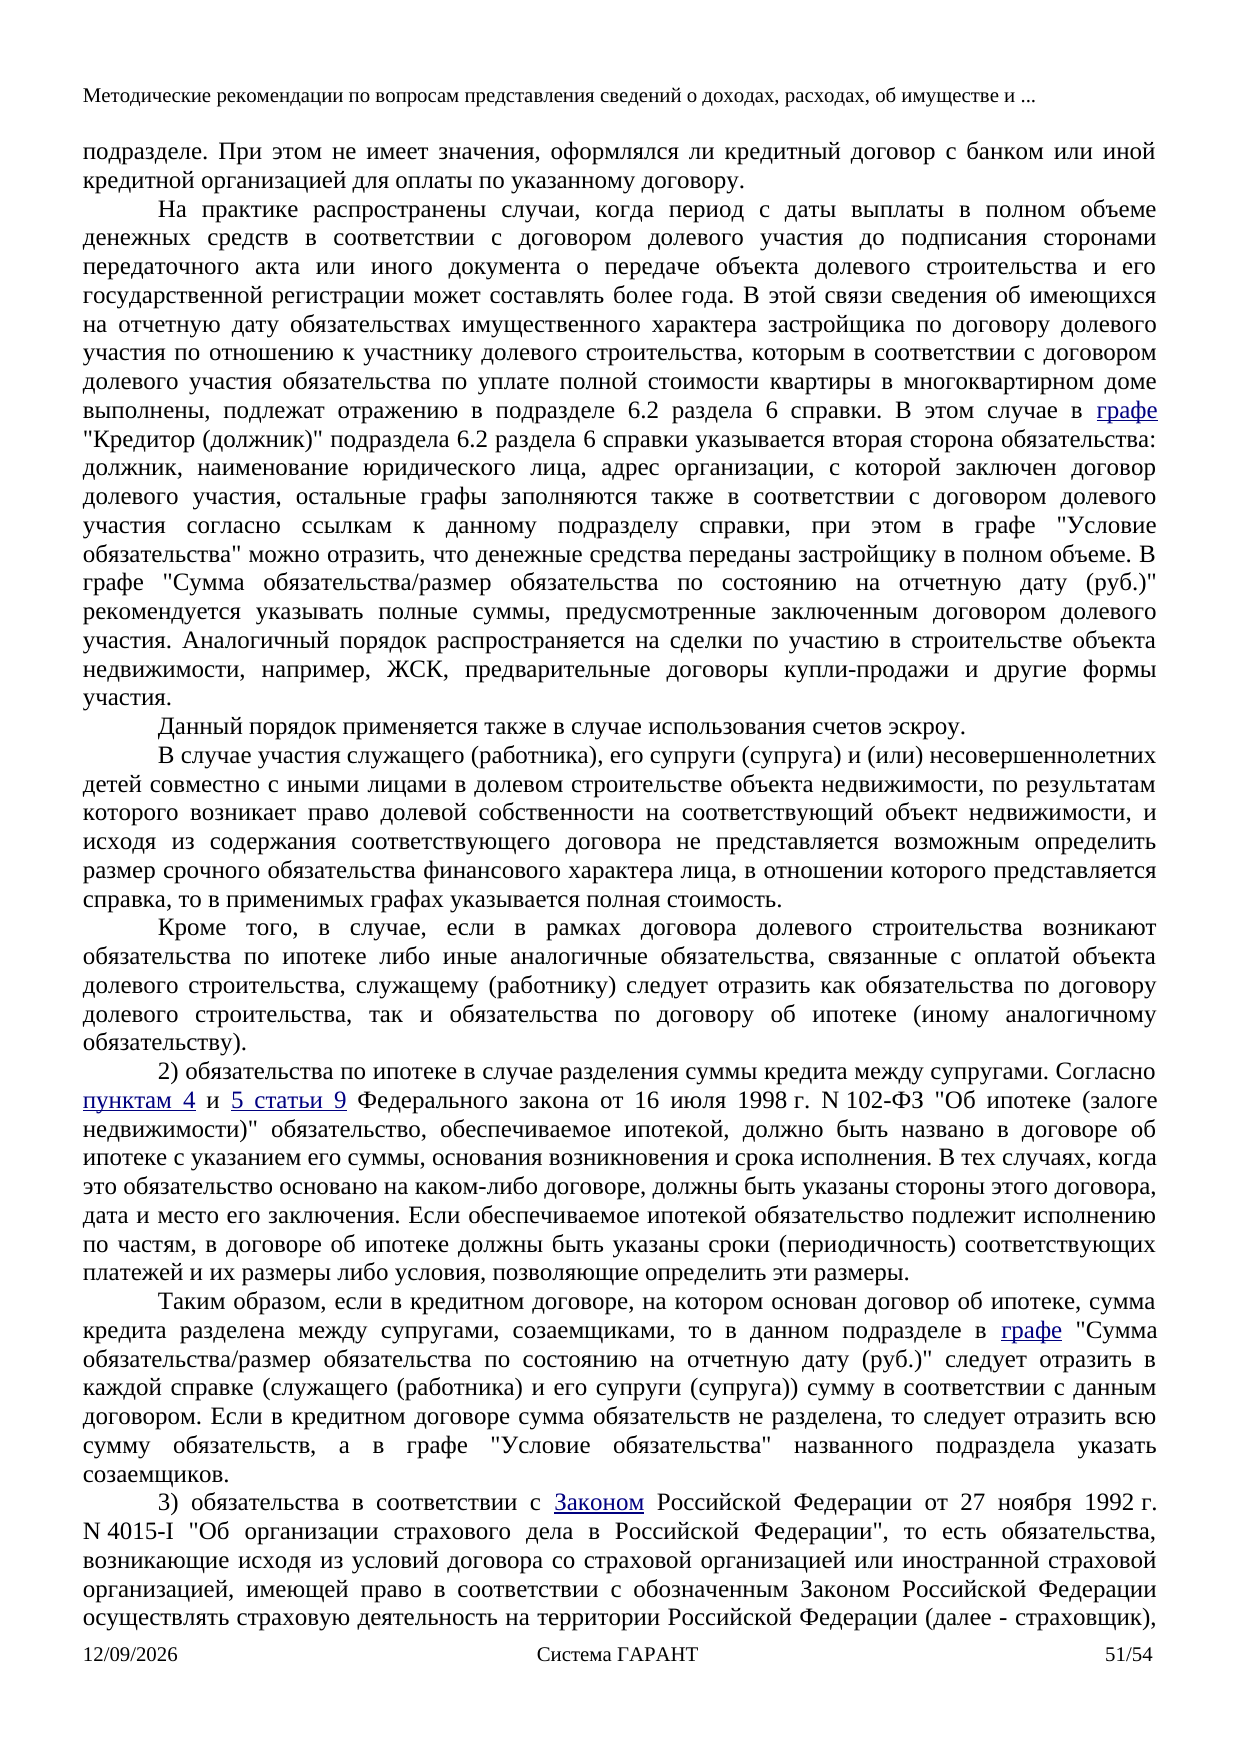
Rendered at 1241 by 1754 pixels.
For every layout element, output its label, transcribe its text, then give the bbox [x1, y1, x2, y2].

text Данный порядок применяется также в случае использования счетов эскроу. [83, 711, 1157, 740]
text Таким образом, если в кредитном договоре, на котором основан договор об ипотеке, сумма кредита разделена между супругами, созаемщиками, то в данном подразделе в графе "Сумма обязательства/размер обязательства по состоянию на отчетную дату (руб.)" следует отразить в каждой справке (служащего (работника) и его супруги (супруга)) сумму в соответствии с данным договором. Если в кредитном договоре сумма обязательств не разделена, то следует отразить всю сумму обязательств, а в графе "Условие обязательства" названного подраздела указать созаемщиков. [83, 1286, 1157, 1487]
text На практике распространены случаи, когда период с даты выплаты в полном объеме денежных средств в соответствии с договором долевого участия до подписания сторонами передаточного акта или иного документа о передаче объекта долевого строительства и его государственной регистрации может составлять более года. В этой связи сведения об имеющихся на отчетную дату обязательствах имущественного характера застройщика по договору долевого участия по отношению к участнику долевого строительства, которым в соответствии с договором долевого участия обязательства по уплате полной стоимости квартиры в многоквартирном доме выполнены, подлежат отражению в подразделе 6.2 раздела 6 справки. В этом случае в графе "Кредитор (должник)" подраздела 6.2 раздела 6 справки указывается вторая сторона обязательства: должник, наименование юридического лица, адрес организации, с которой заключен договор долевого участия, остальные графы заполняются также в соответствии с договором долевого участия согласно ссылкам к данному подразделу справки, при этом в графе "Условие обязательства" можно отразить, что денежные средства переданы застройщику в полном объеме. В графе "Сумма обязательства/размер обязательства по состоянию на отчетную дату (руб.)" рекомендуется указывать полные суммы, предусмотренные заключенным договором долевого участия. Аналогичный порядок распространяется на сделки по участию в строительстве объекта недвижимости, например, ЖСК, предварительные договоры купли-продажи и другие формы участия. [83, 194, 1157, 711]
text подразделе. При этом не имеет значения, оформлялся ли кредитный договор с банком или иной кредитной организацией для оплаты по указанному договору. [83, 136, 1157, 194]
text Кроме того, в случае, если в рамках договора долевого строительства возникают обязательства по ипотеке либо иные аналогичные обязательства, связанные с оплатой объекта долевого строительства, служащему (работнику) следует отразить как обязательства по договору долевого строительства, так и обязательства по договору об ипотеке (иному аналогичному обязательству). [83, 912, 1157, 1056]
text 3) обязательства в соответствии с Законом Российской Федерации от 27 ноября 1992 г. N 4015-I "Об организации страхового дела в Российской Федерации", то есть обязательства, возникающие исходя из условий договора со страховой организацией или иностранной страховой организацией, имеющей право в соответствии с обозначенным Законом Российской Федерации осуществлять страховую деятельность на территории Российской Федерации (далее - страховщик), [83, 1487, 1157, 1631]
text 2) обязательства по ипотеке в случае разделения суммы кредита между супругами. Согласно пунктам 4 и 5 статьи 9 Федерального закона от 16 июля 1998 г. N 102-ФЗ "Об ипотеке (залоге недвижимости)" обязательство, обеспечиваемое ипотекой, должно быть названо в договоре об ипотеке с указанием его суммы, основания возникновения и срока исполнения. В тех случаях, когда это обязательство основано на каком-либо договоре, должны быть указаны стороны этого договора, дата и место его заключения. Если обеспечиваемое ипотекой обязательство подлежит исполнению по частям, в договоре об ипотеке должны быть указаны сроки (периодичность) соответствующих платежей и их размеры либо условия, позволяющие определить эти размеры. [83, 1056, 1157, 1286]
text В случае участия служащего (работника), его супруги (супруга) и (или) несовершеннолетних детей совместно с иными лицами в долевом строительстве объекта недвижимости, по результатам которого возникает право долевой собственности на соответствующий объект недвижимости, и исходя из содержания соответствующего договора не представляется возможным определить размер срочного обязательства финансового характера лица, в отношении которого представляется справка, то в применимых графах указывается полная стоимость. [83, 740, 1157, 912]
